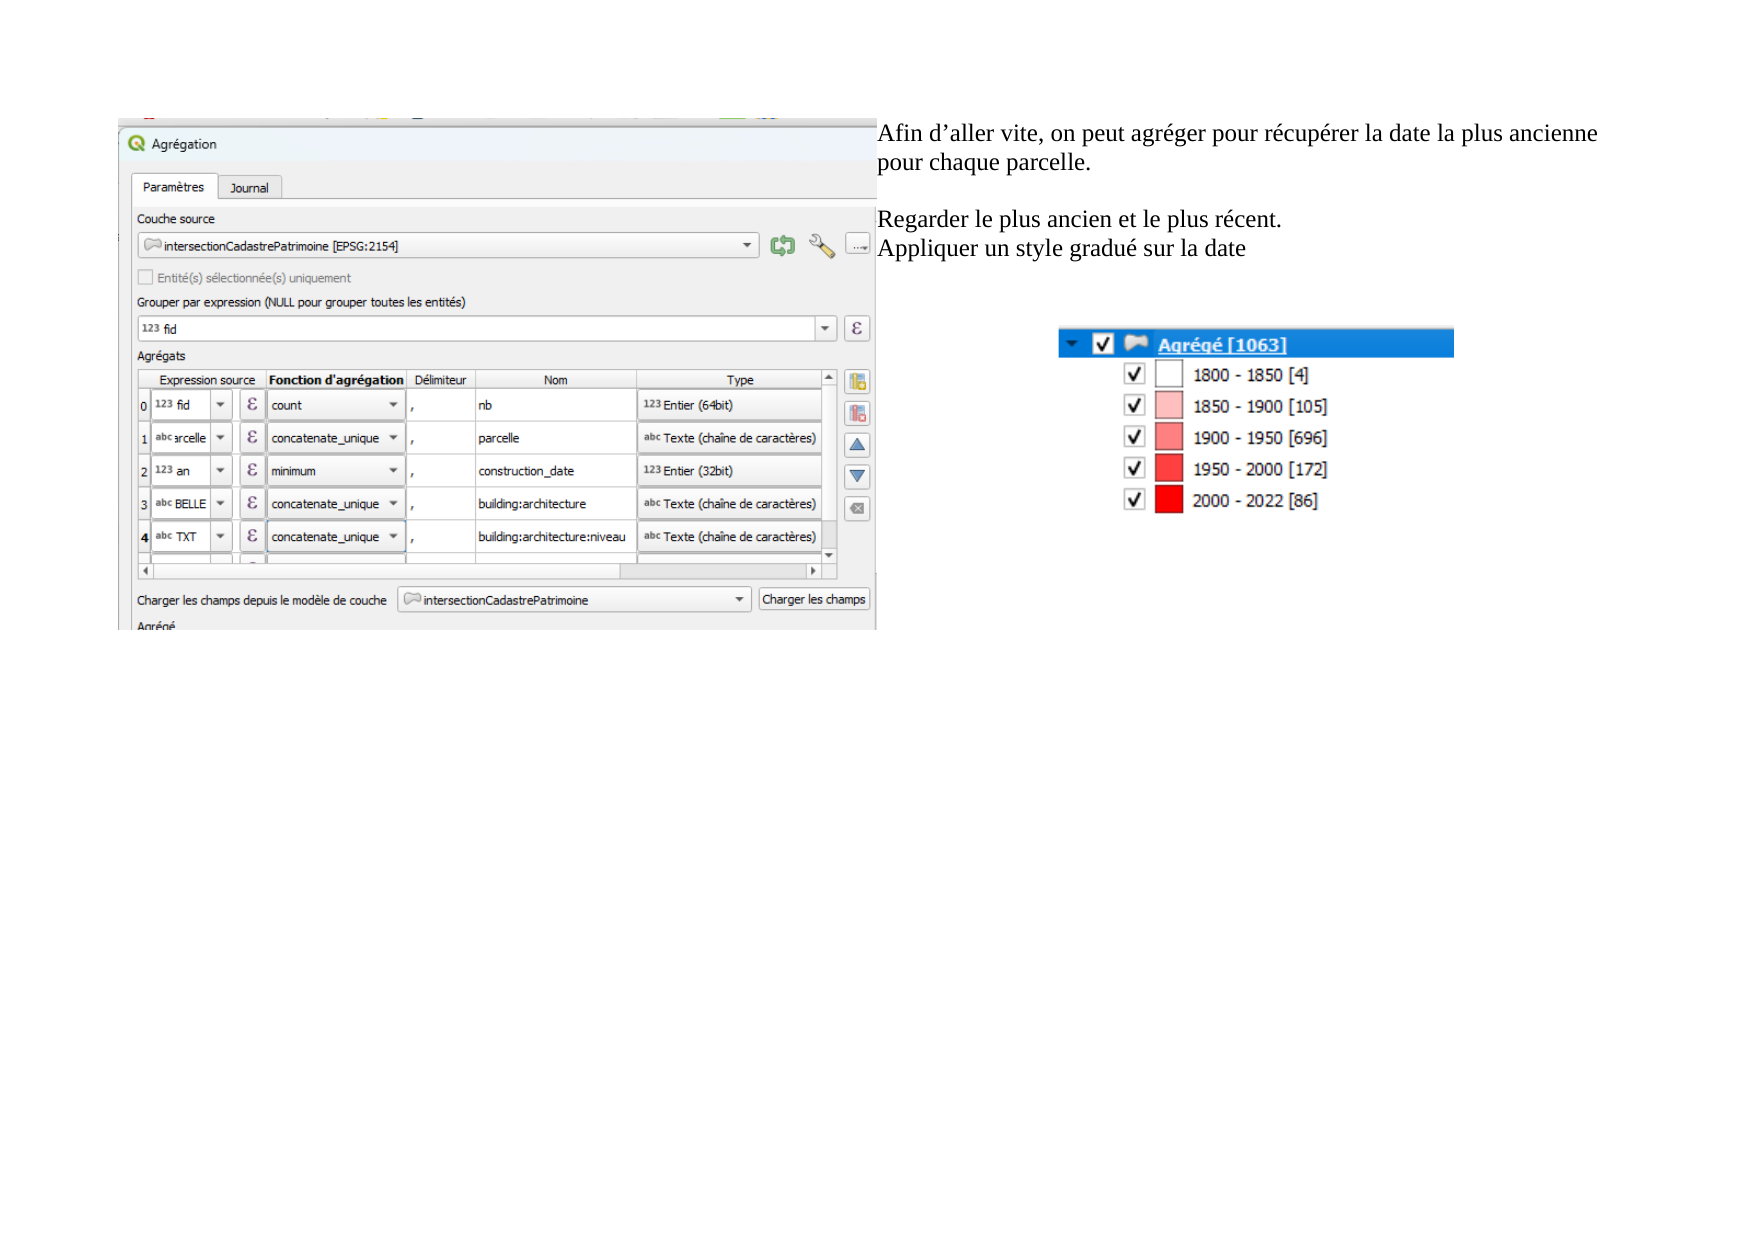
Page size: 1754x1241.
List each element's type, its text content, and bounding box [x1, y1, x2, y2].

table_cell [118, 630, 877, 658]
picture [118, 118, 877, 630]
table_cell Afin d’aller vite, on peut agréger pour récupérer la date la plus ancienne pour chaque parcelle. Regarder le plus ancien et le plus récent. Appliquer un style gradué sur la date [877, 118, 1636, 658]
picture [1058, 325, 1454, 515]
